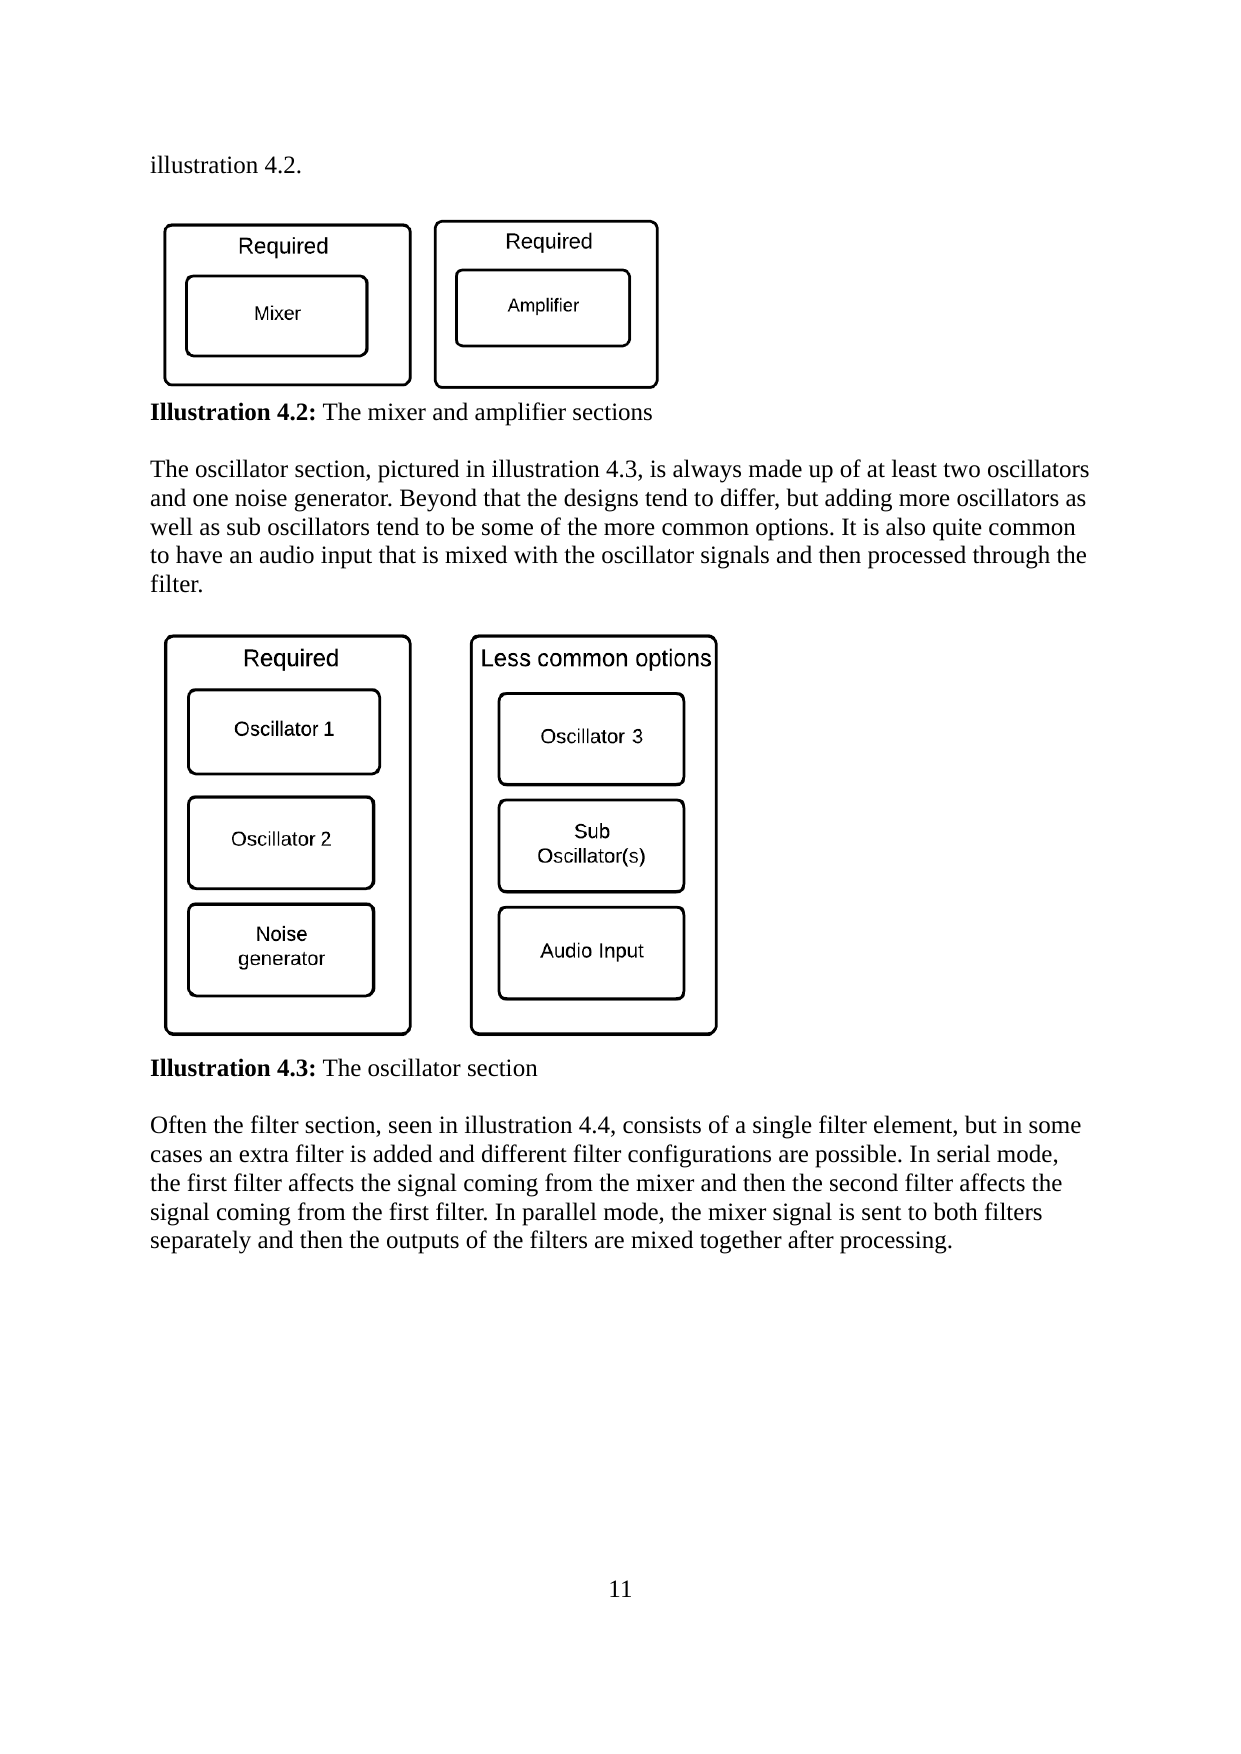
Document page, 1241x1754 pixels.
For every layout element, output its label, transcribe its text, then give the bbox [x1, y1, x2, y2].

text Illustration 4.2: The mixer and amplifier sections [150, 397, 1090, 425]
text Illustration 4.3: The oscillator section [150, 1053, 1090, 1082]
text The oscillator section, pictured in illustration 4.3, is always made up of at least two oscillators and one noise generator. Beyond that the designs tend to differ, but adding more oscillators as well as sub oscillators tend to be some of the more common options. It is also quite common to have an audio input that is mixed with the oscillator signals and then processed through the filter. [150, 454, 1090, 598]
picture [150, 207, 666, 397]
text Often the filter section, seen in illustration 4.4, consists of a single filter element, but in some cases an extra filter is added and different filter configurations are possible. In serial mode, the first filter affects the signal coming from the mixer and then the second filter affects the signal coming from the first filter. In parallel mode, the mixer signal is sent to both filters separately and then the outputs of the filters are mixed together after processing. [150, 1111, 1090, 1254]
text illustration 4.2. [150, 150, 1090, 179]
picture [150, 626, 729, 1054]
